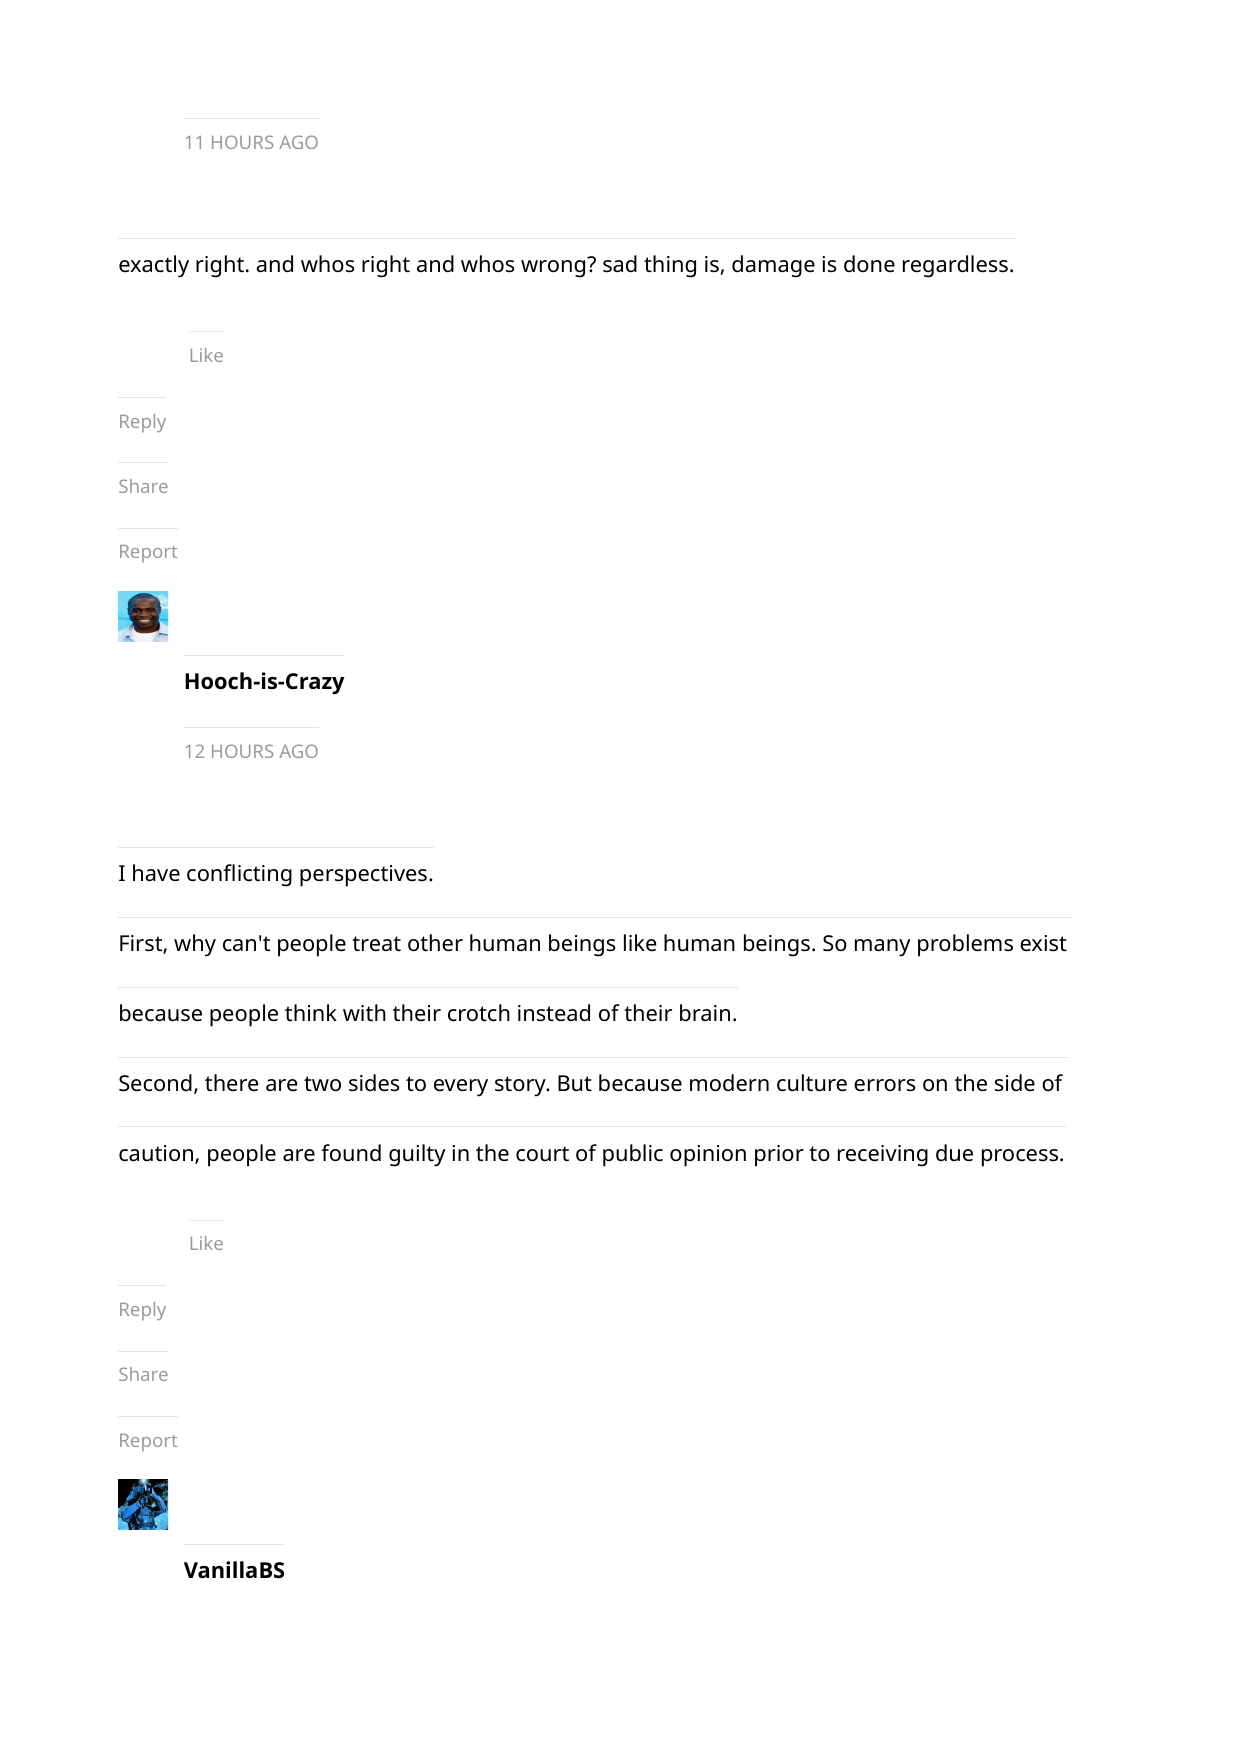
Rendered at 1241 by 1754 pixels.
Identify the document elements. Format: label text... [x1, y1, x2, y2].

text VanillaBS [184, 1543, 1114, 1584]
text Report [118, 1416, 1122, 1452]
text exactly right. and whos right and whos wrong? sad thing is, damage is done regardless. [118, 238, 1122, 279]
picture [118, 1479, 169, 1530]
text I have conflicting perspectives. First, why can't people treat other human beings like human beings. So many problems exist because people think with their crotch instead of their brain. Second, there are two sides to every story. But because modern culture errors on the side of caution, people are found guilty in the court of public opinion prior to receiving due process. [118, 847, 1122, 1167]
picture [118, 591, 169, 642]
text Reply [118, 1285, 1122, 1322]
text Hooch-is-Crazy [184, 655, 1114, 696]
text 12 HOURS AGO [184, 727, 1117, 764]
text Like [188, 331, 1122, 368]
text Report [118, 528, 1122, 564]
text 11 HOURS AGO [184, 118, 1117, 155]
text Reply [118, 397, 1122, 433]
text Like [188, 1220, 1122, 1256]
text Share [118, 462, 1122, 499]
text Share [118, 1351, 1122, 1387]
